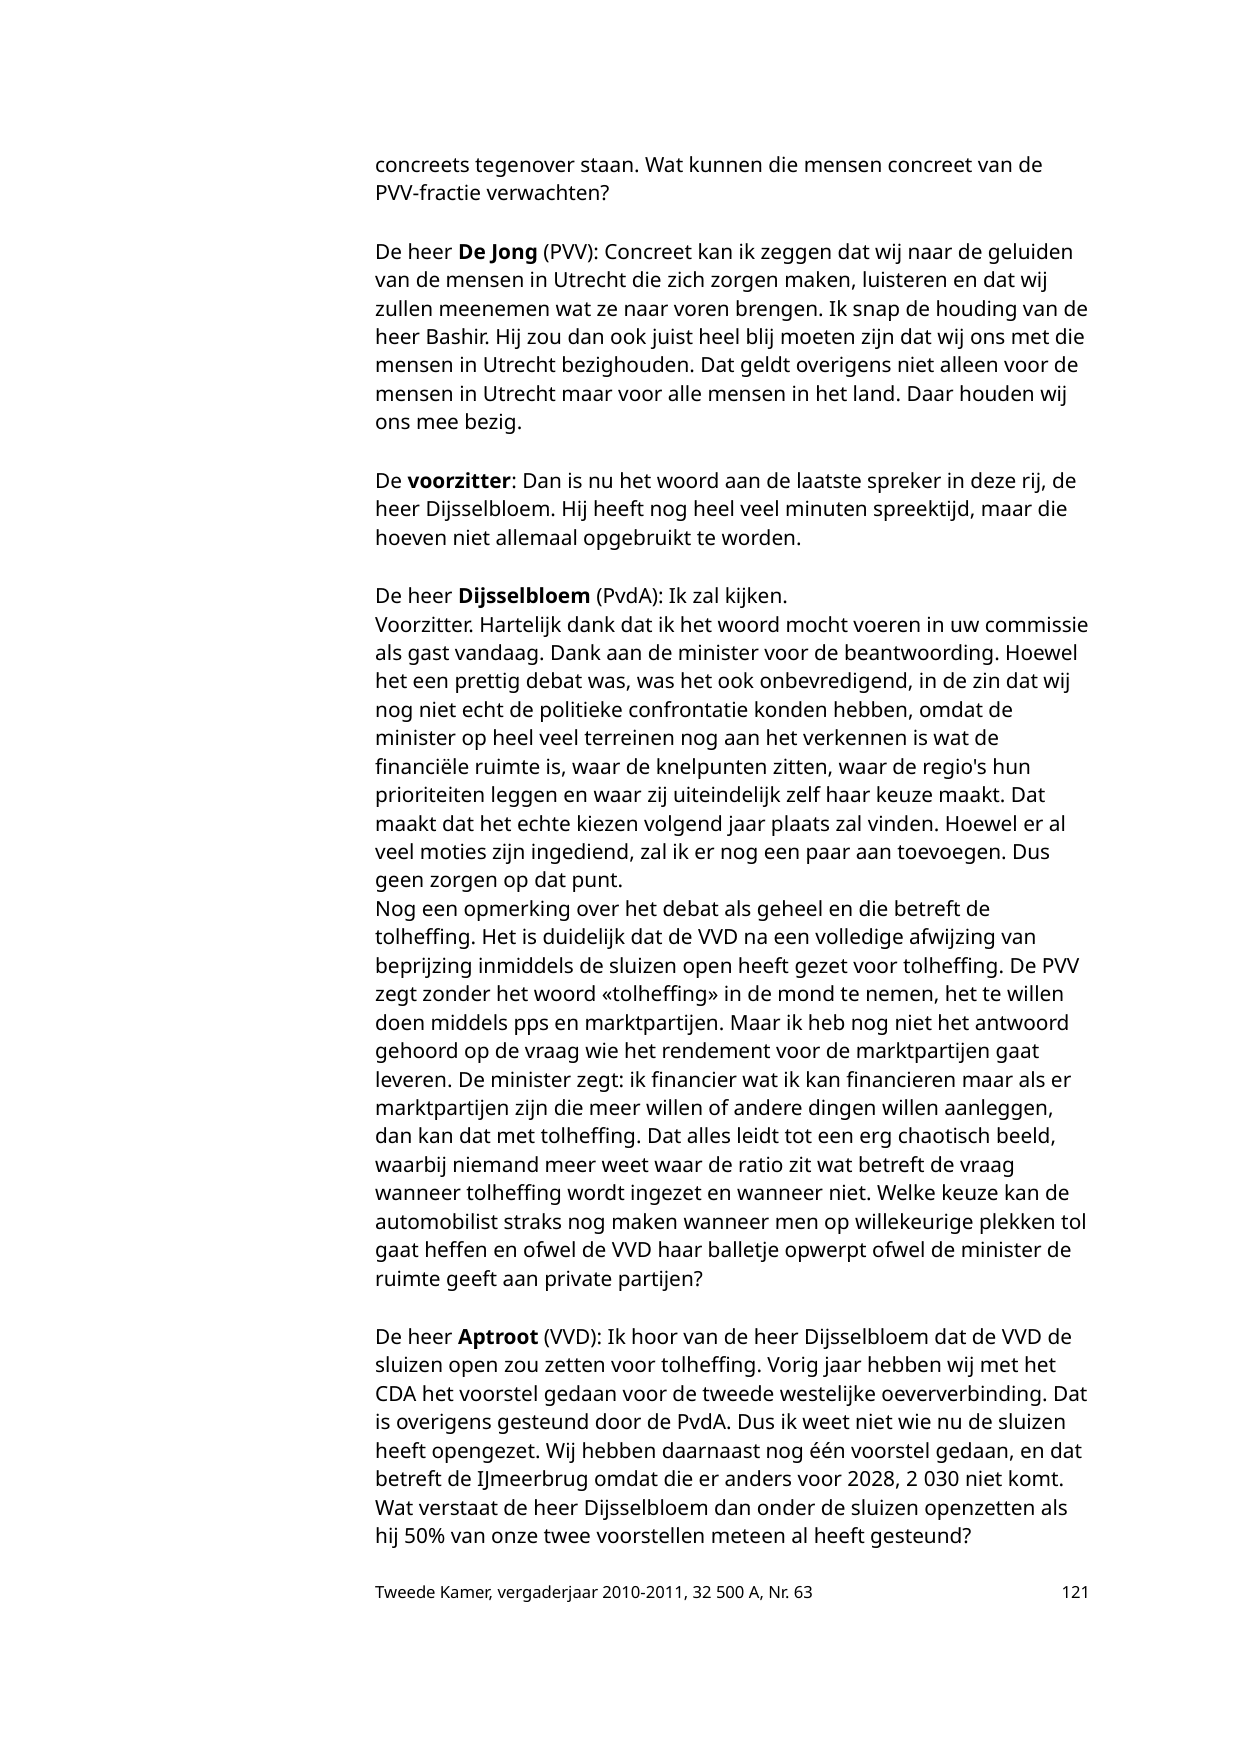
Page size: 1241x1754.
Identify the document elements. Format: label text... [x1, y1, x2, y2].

text concreets tegenover staan. Wat kunnen die mensen concreet van de PVV-fractie verwachten? [375, 150, 1090, 207]
text De heer De Jong (PVV): Concreet kan ik zeggen dat wij naar de geluiden van de mensen in Utrecht die zich zorgen maken, luisteren en dat wij zullen meenemen wat ze naar voren brengen. Ik snap de houding van de heer Bashir. Hij zou dan ook juist heel blij moeten zijn dat wij ons met die mensen in Utrecht bezighouden. Dat geldt overigens niet alleen voor de mensen in Utrecht maar voor alle mensen in het land. Daar houden wij ons mee bezig. [375, 237, 1090, 436]
text Voorzitter. Hartelijk dank dat ik het woord mocht voeren in uw commissie als gast vandaag. Dank aan de minister voor de beantwoording. Hoewel het een prettig debat was, was het ook onbevredigend, in de zin dat wij nog niet echt de politieke confrontatie konden hebben, omdat de minister op heel veel terreinen nog aan het verkennen is wat de financiële ruimte is, waar de knelpunten zitten, waar de regio's hun prioriteiten leggen en waar zij uiteindelijk zelf haar keuze maakt. Dat maakt dat het echte kiezen volgend jaar plaats zal vinden. Hoewel er al veel moties zijn ingediend, zal ik er nog een paar aan toevoegen. Dus geen zorgen op dat punt. [375, 610, 1090, 894]
text De voorzitter: Dan is nu het woord aan de laatste spreker in deze rij, de heer Dijsselbloem. Hij heeft nog heel veel minuten spreektijd, maar die hoeven niet allemaal opgebruikt te worden. [375, 466, 1090, 551]
text Nog een opmerking over het debat als geheel en die betreft de tolheffing. Het is duidelijk dat de VVD na een volledige afwijzing van beprijzing inmiddels de sluizen open heeft gezet voor tolheffing. De PVV zegt zonder het woord «tolheffing» in de mond te nemen, het te willen doen middels pps en marktpartijen. Maar ik heb nog niet het antwoord gehoord op de vraag wie het rendement voor de marktpartijen gaat leveren. De minister zegt: ik financier wat ik kan financieren maar als er marktpartijen zijn die meer willen of andere dingen willen aanleggen, dan kan dat met tolheffing. Dat alles leidt tot een erg chaotisch beeld, waarbij niemand meer weet waar de ratio zit wat betreft de vraag wanneer tolheffing wordt ingezet en wanneer niet. Welke keuze kan de automobilist straks nog maken wanneer men op willekeurige plekken tol gaat heffen en ofwel de VVD haar balletje opwerpt ofwel de minister de ruimte geeft aan private partijen? [375, 894, 1090, 1292]
text De heer Dijsselbloem (PvdA): Ik zal kijken. [375, 581, 1090, 610]
text De heer Aptroot (VVD): Ik hoor van de heer Dijsselbloem dat de VVD de sluizen open zou zetten voor tolheffing. Vorig jaar hebben wij met het CDA het voorstel gedaan voor de tweede westelijke oeververbinding. Dat is overigens gesteund door de PvdA. Dus ik weet niet wie nu de sluizen heeft opengezet. Wij hebben daarnaast nog één voorstel gedaan, en dat betreft de IJmeerbrug omdat die er anders voor 2028, 2 030 niet komt. Wat verstaat de heer Dijsselbloem dan onder de sluizen openzetten als hij 50% van onze twee voorstellen meteen al heeft gesteund? [375, 1322, 1090, 1550]
